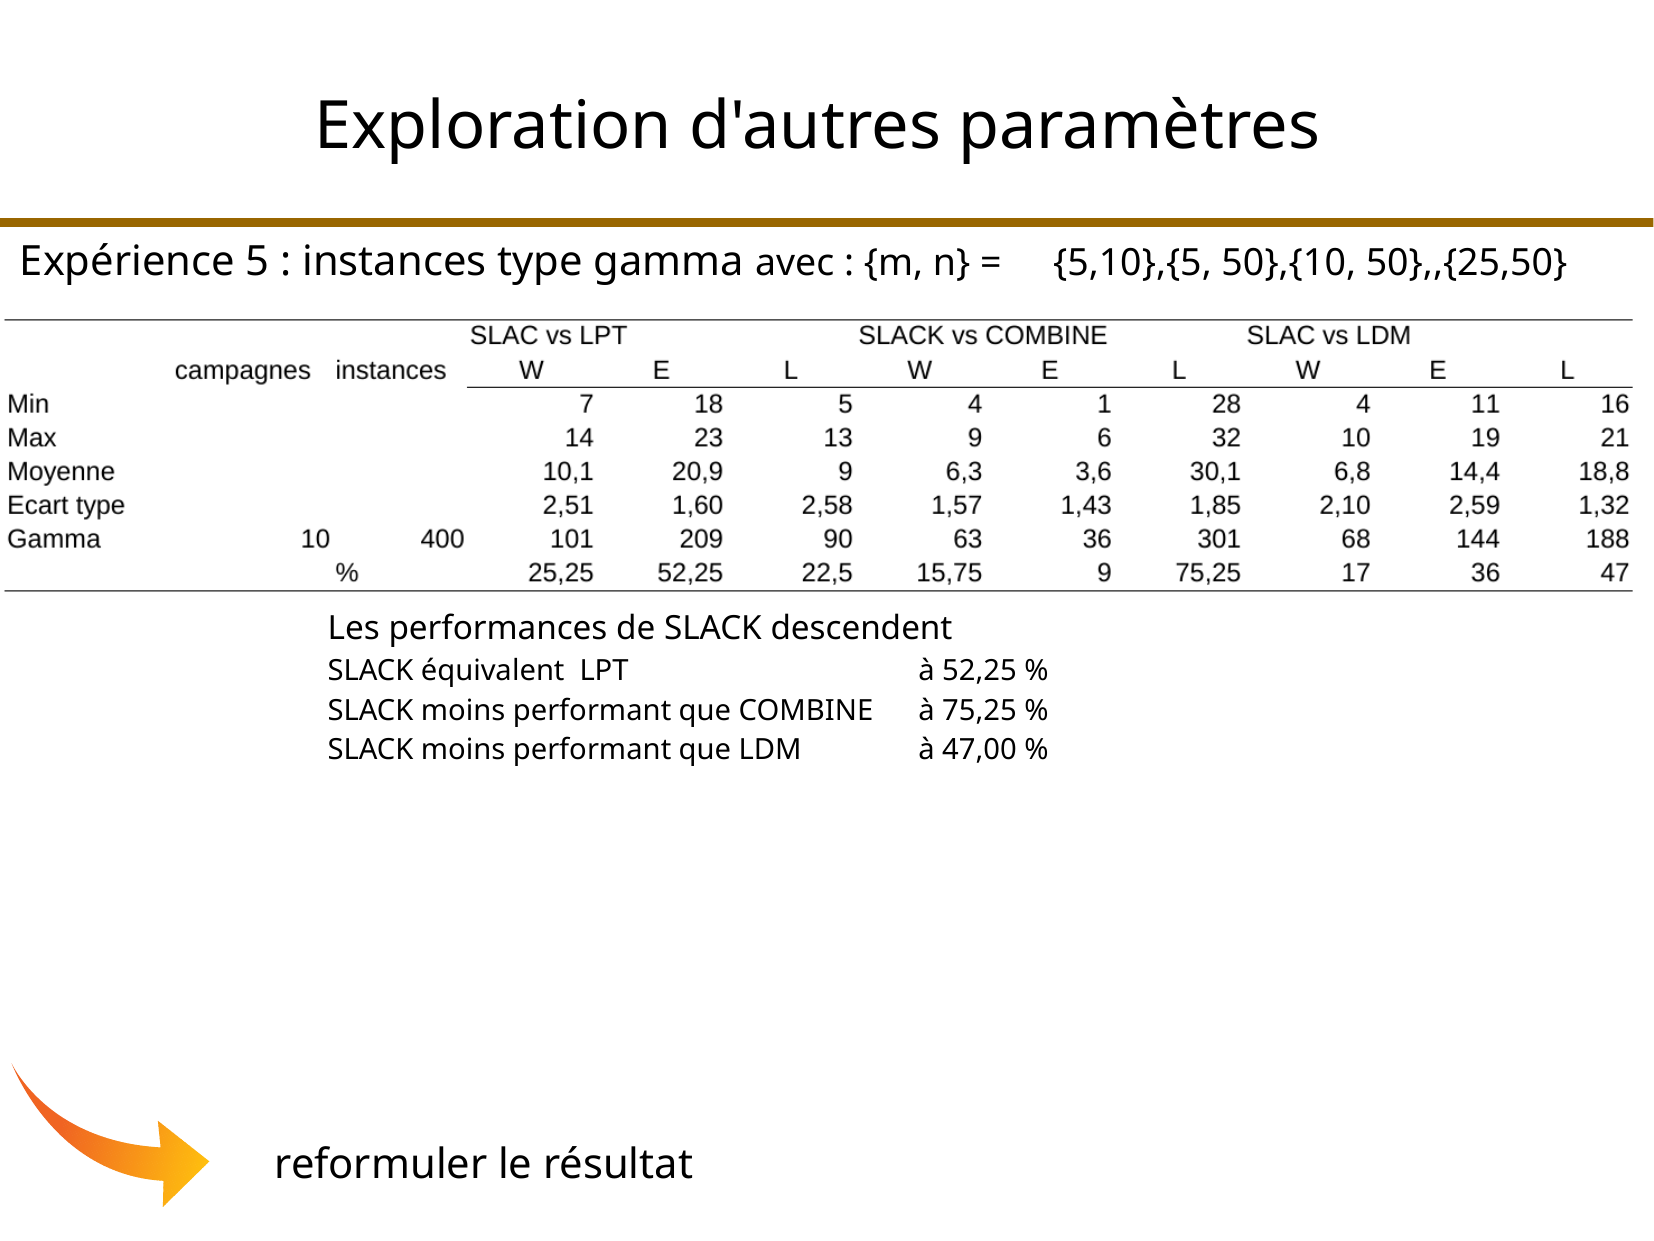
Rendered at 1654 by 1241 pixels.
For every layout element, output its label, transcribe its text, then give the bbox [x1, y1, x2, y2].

picture [6, 999, 220, 1241]
text_box Expérience 5 : instances type gamma avec : {m, n} = {5,10},{5, 50},{10, 50},,{25,50} [4, 223, 1642, 286]
picture [0, 298, 1654, 605]
title Exploration d'autres paramètres [82, 53, 1571, 193]
text_box Les performances de SLACK descendent SLACK équivalent LPT à 52,25 % SLACK moins performant que COMBINE à 75,25 % SLACK moins performant que LDM à 47,00 % [312, 596, 1335, 752]
text_box reformuler le résultat [224, 1126, 1548, 1190]
